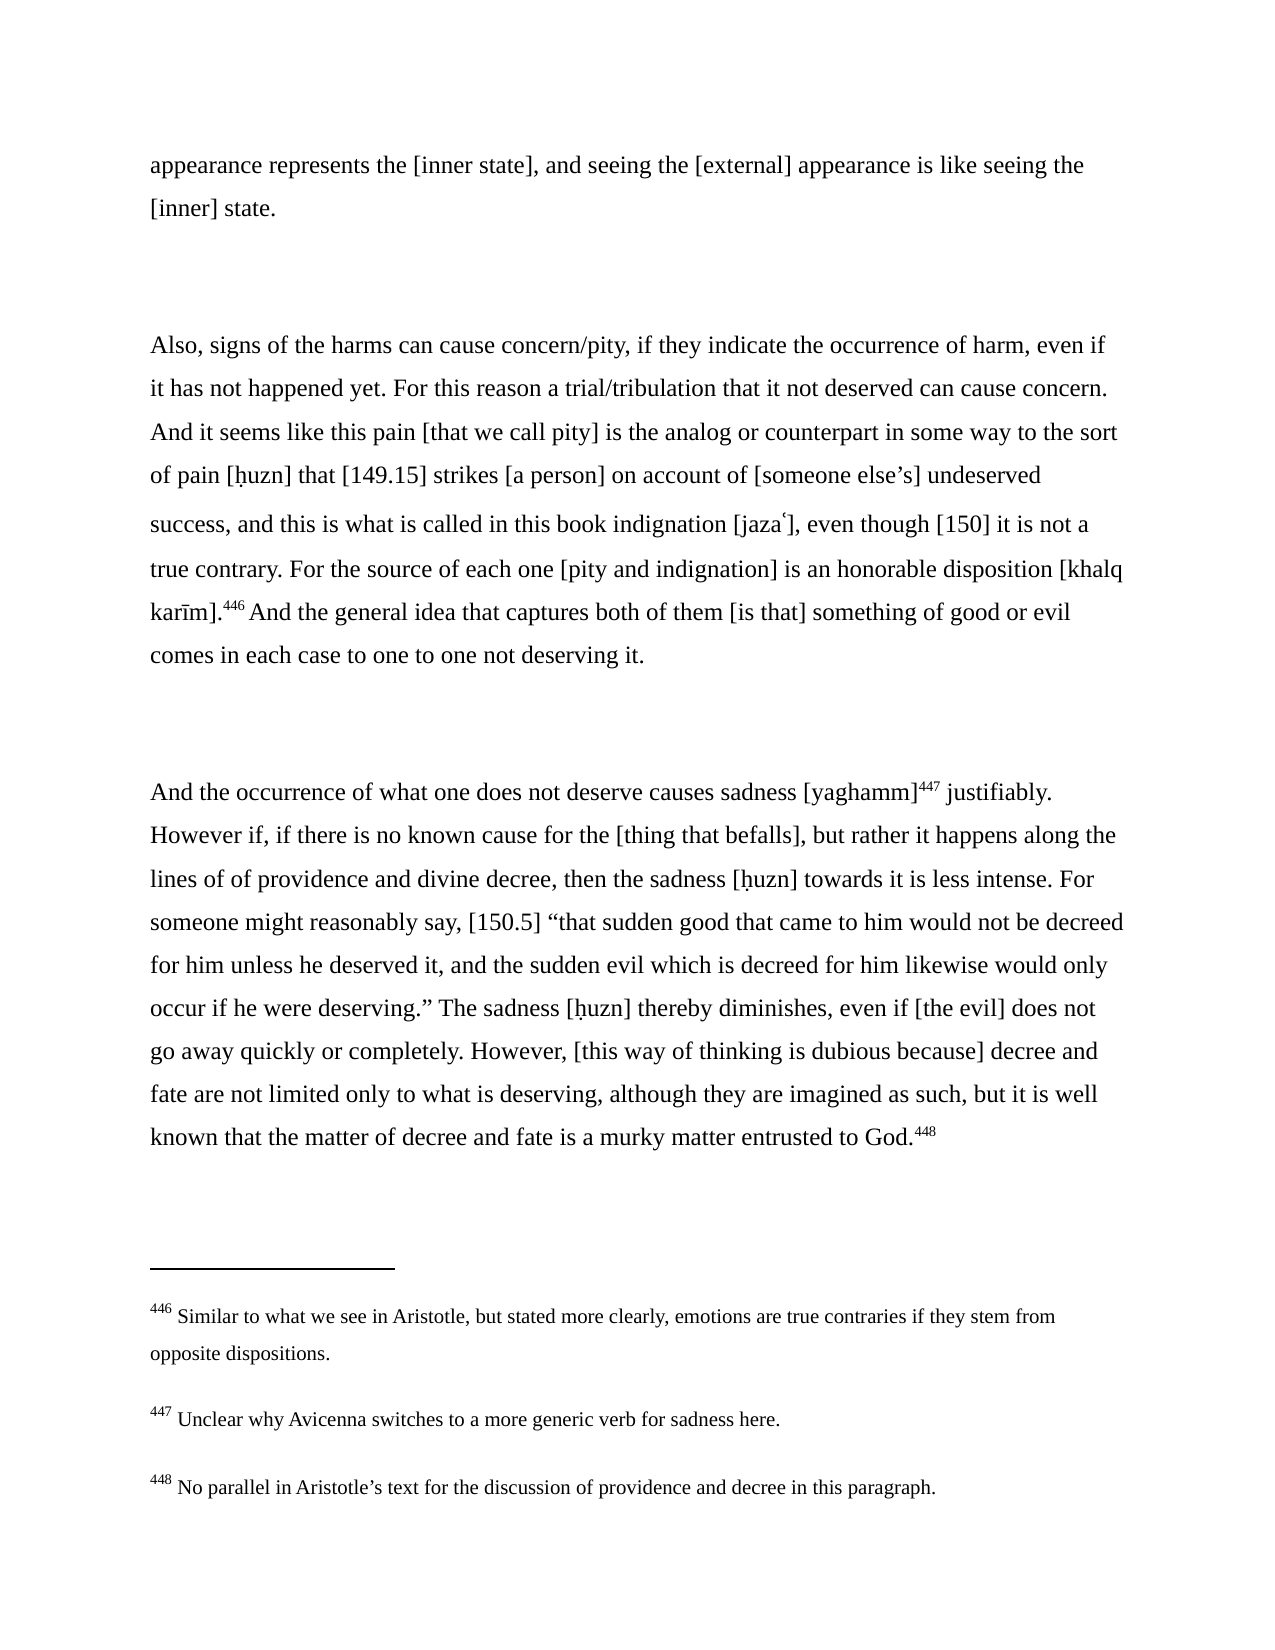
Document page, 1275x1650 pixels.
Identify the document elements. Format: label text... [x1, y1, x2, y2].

text And the occurrence of what one does not deserve causes sadness [yaghamm] justifiably. However if, if there is no known cause for the [thing that befalls], but rather it happens along the lines of of providence and divine decree, then the sadness [ḥuzn] towards it is less intense. For someone might reasonably say, [150.5] “that sudden good that came to him would not be decreed for him unless he deserved it, and the sudden evil which is decreed for him likewise would only occur if he were deserving.” The sadness [ḥuzn] thereby diminishes, even if [the evil] does not go away quickly or completely. However, [this way of thinking is dubious because] decree and fate are not limited only to what is deserving, although they are imagined as such, but it is well known that the matter of decree and fate is a murky matter entrusted to God. [150, 777, 1125, 1151]
text No parallel in Aristotle’s text for the discussion of providence and decree in this paragraph. [150, 1471, 1125, 1500]
text Unclear why Avicenna switches to a more generic verb for sadness here. [150, 1403, 1125, 1431]
text Also, signs of the harms can cause concern/pity, if they indicate the occurrence of harm, even if it has not happened yet. For this reason a trial/tribulation that it not deserved can cause concern. And it seems like this pain [that we call pity] is the analog or counterpart in some way to the sort of pain [ḥuzn] that [149.15] strikes [a person] on account of [someone else’s] undeserved success, and this is what is called in this book indignation [jazaʿ], even though [150] it is not a true contrary. For the source of each one [pity and indignation] is an honorable disposition [khalq karīm]. And the general idea that captures both of them [is that] something of good or evil comes in each case to one to one not deserving it. [150, 330, 1125, 669]
text appearance represents the [inner state], and seeing the [external] appearance is like seeing the [inner] state. [150, 150, 1125, 222]
text Similar to what we see in Aristotle, but stated more clearly, emotions are true contraries if they stem from opposite dispositions. [150, 1300, 1125, 1365]
